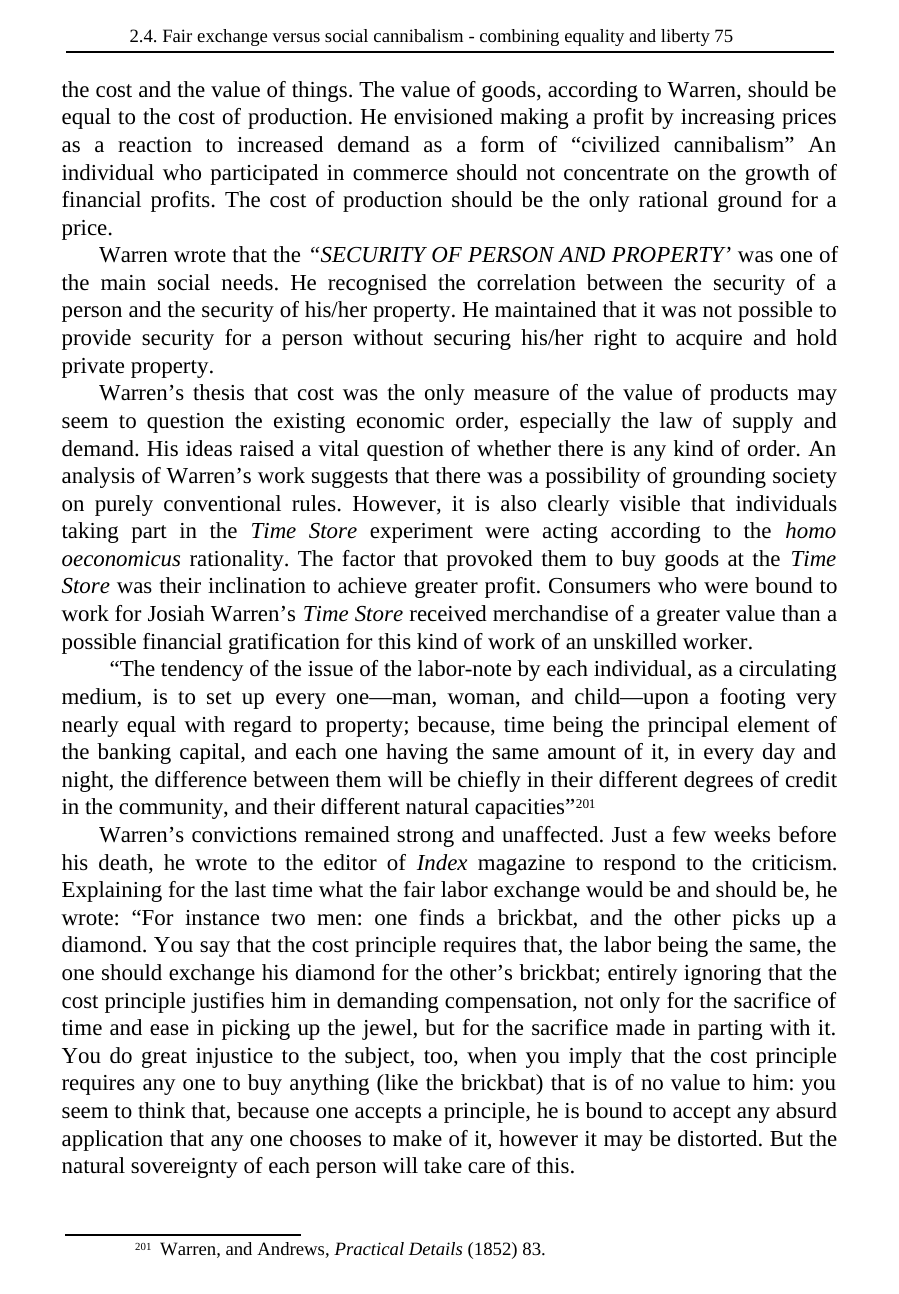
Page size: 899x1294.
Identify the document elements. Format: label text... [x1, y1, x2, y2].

text the cost and the value of things. The value of goods, according to Warren, should be equal to the cost of production. He envisioned making a profit by increasing prices as a reaction to increased demand as a form of “civilized cannibalism” An individual who participated in commerce should not concentrate on the growth of financial profits. The cost of production should be the only rational ground for a price. [61, 76, 838, 240]
text Warren’s thesis that cost was the only measure of the value of products may seem to question the existing economic order, especially the law of supply and demand. His ideas raised a vital question of whether there is any kind of order. An analysis of Warren’s work suggests that there was a possibility of grounding society on purely conventional rules. However, it is also clearly visible that individuals taking part in the Time Store experiment were acting according to the homo oeconomicus rationality. The factor that provoked them to buy goods at the Time Store was their inclination to achieve greater profit. Consumers who were bound to work for Josiah Warren’s Time Store received merchandise of a greater value than a possible financial gratification for this kind of work of an unskilled worker. [61, 379, 838, 654]
text “The tendency of the issue of the labor-note by each individual, as a circulating medium, is to set up every one—man, woman, and child—upon a footing very nearly equal with regard to property; because, time being the principal element of the banking capital, and each one having the same amount of it, in every day and night, the difference between them will be chiefly in their different degrees of credit in the community, and their different natural capacities”201 [61, 655, 838, 820]
text 2.4. Fair exchange versus social cannibalism - combining equality and liberty 75 [129, 25, 836, 46]
text Warren’s convictions remained strong and unaffected. Just a few weeks before his death, he wrote to the editor of Index magazine to respond to the criticism. Explaining for the last time what the fair labor exchange would be and should be, he wrote: “For instance two men: one finds a brickbat, and the other picks up a diamond. You say that the cost principle requires that, the labor being the same, the one should exchange his diamond for the other’s brickbat; entirely ignoring that the cost principle justifies him in demanding compensation, not only for the sacrifice of time and ease in picking up the jewel, but for the sacrifice made in parting with it. You do great injustice to the subject, too, when you imply that the cost principle requires any one to buy anything (like the brickbat) that is of no value to him: you seem to think that, because one accepts a principle, he is bound to accept any absurd application that any one chooses to make of it, however it may be distorted. But the natural sovereignty of each person will take care of this. [61, 821, 838, 1179]
text Warren wrote that the “SECURITY OF PERSON AND PROPERTY’ was one of the main social needs. He recognised the correlation between the security of a person and the security of his/her property. He maintained that it was not possible to provide security for a person without securing his/her right to acquire and hold private property. [61, 241, 838, 378]
text 201 Warren, and Andrews, Practical Details (1852) 83. [97, 1238, 546, 1259]
